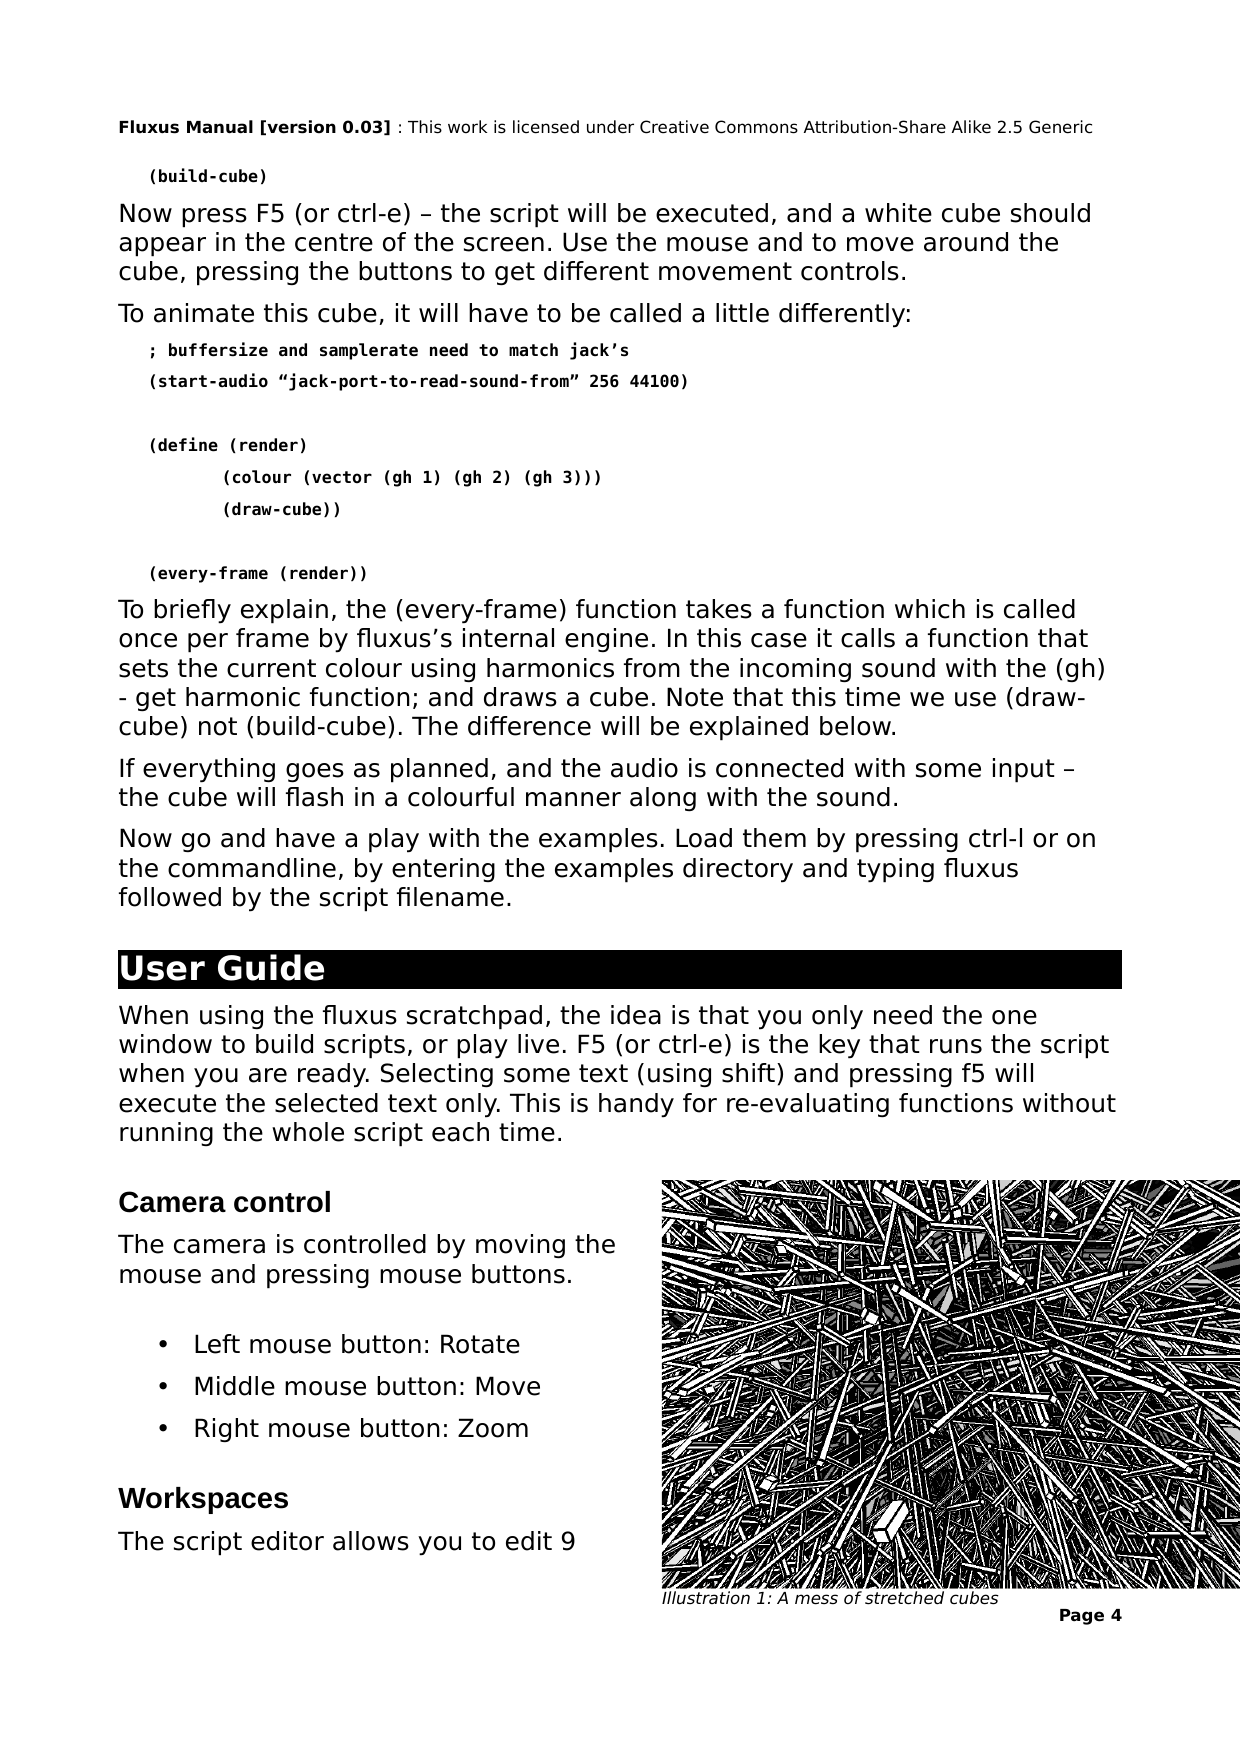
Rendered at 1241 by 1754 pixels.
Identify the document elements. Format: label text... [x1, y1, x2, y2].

text If everything goes as planned, and the audio is connected with some input – the cube will flash in a colourful manner along with the sound. [118, 754, 1122, 812]
text The camera is controlled by moving the mouse and pressing mouse buttons. [118, 1231, 661, 1289]
text The script editor allows you to edit 9 [118, 1527, 661, 1556]
list • Middle mouse button: Move [156, 1372, 661, 1401]
text ; buffersize and samplerate need to match jack’s [148, 341, 1122, 360]
text (define (render) [148, 436, 1122, 456]
text (every-frame (render)) [148, 564, 1122, 583]
text Illustration 1: A mess of stretched cubes [662, 1589, 1240, 1608]
picture [661, 1180, 1240, 1589]
list • Left mouse button: Rotate [156, 1331, 661, 1360]
subtitle User Guide [118, 950, 1122, 989]
text When using the fluxus scratchpad, the idea is that you only need the one window to build scripts, or play live. F5 (or ctrl-e) is the key that runs the script when you are ready. Selecting some text (using shift) and pressing f5 will execute the selected text only. This is handy for re-evaluating functions without running the whole script each time. [118, 1001, 1122, 1147]
text Now press F5 (or ctrl-e) – the script will be executed, and a white cube should appear in the centre of the screen. Use the mouse and to move around the cube, pressing the buttons to get different movement controls. [118, 199, 1122, 286]
text To animate this cube, it will have to be called a little differently: [118, 299, 1122, 328]
subtitle Workspaces [118, 1481, 661, 1514]
text (draw-cube)) [148, 500, 1122, 519]
text (start-audio “jack-port-to-read-sound-from” 256 44100) [148, 372, 1122, 392]
text (build-cube) [148, 167, 1122, 186]
subtitle [662, 1167, 1240, 1180]
subtitle Camera control [118, 1184, 661, 1218]
text Now go and have a play with the examples. Load them by pressing ctrl-l or on the commandline, by entering the examples directory and typing fluxus followed by the script filename. [118, 825, 1122, 912]
list • Right mouse button: Zoom [156, 1414, 661, 1443]
text To briefly explain, the (every-frame) function takes a function which is called once per frame by fluxus’s internal engine. In this case it calls a function that sets the current colour using harmonics from the incoming sound with the (gh) - get harmonic function; and draws a cube. Note that this time we use (draw-cube) not (build-cube). The difference will be explained below. [118, 596, 1122, 741]
text (colour (vector (gh 1) (gh 2) (gh 3))) [148, 468, 1122, 487]
